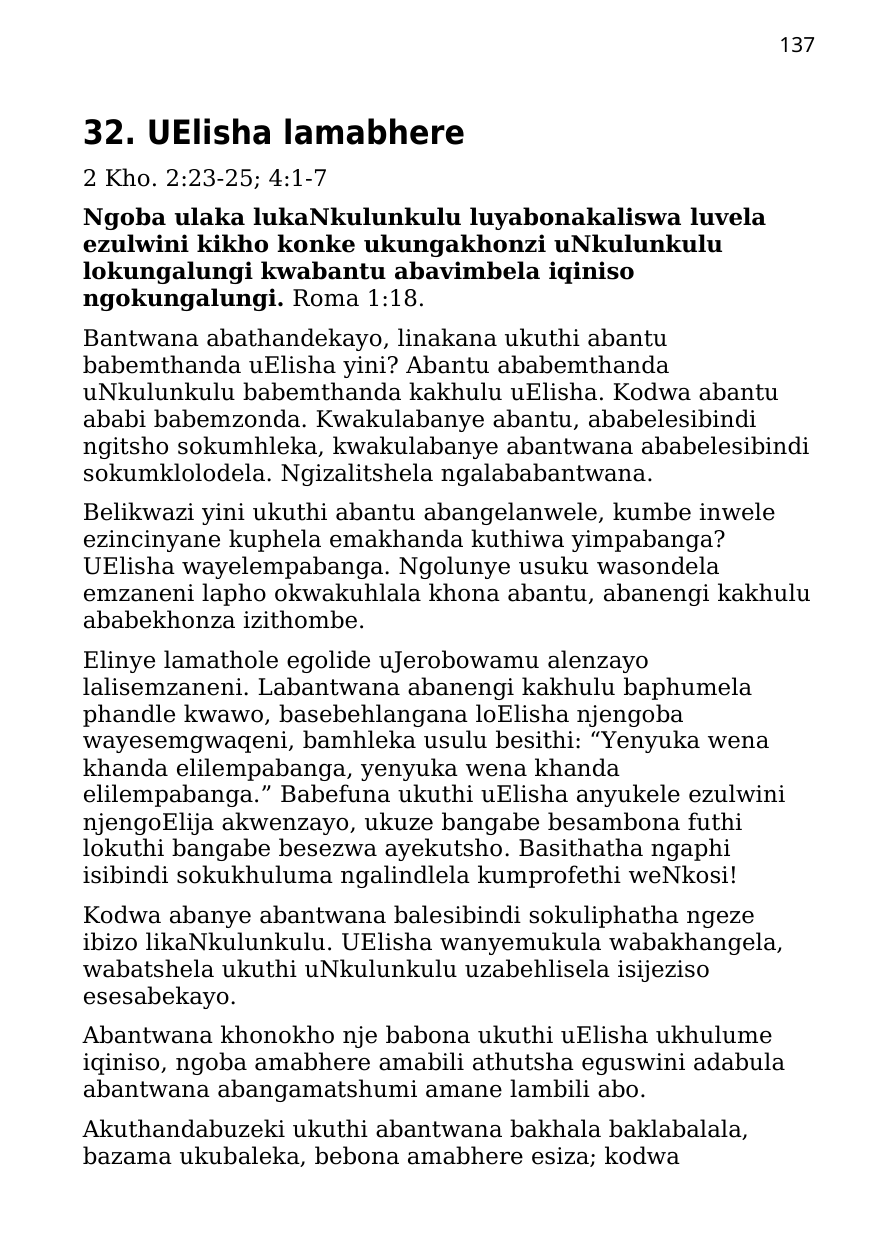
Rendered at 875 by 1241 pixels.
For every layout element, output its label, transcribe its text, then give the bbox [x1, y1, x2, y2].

text Belikwazi yini ukuthi abantu abangelanwele, kumbe inwele ezincinyane kuphela emakhanda kuthiwa yimpabanga? UElisha wayelempabanga. Ngolunye usuku wasondela emzaneni lapho okwakuhlala khona abantu, abanengi kakhulu ababekhonza izithombe. [83, 499, 815, 634]
text Elinye lamathole egolide uJerobowamu alenzayo lalisemzaneni. Labantwana abanengi kakhulu baphumela phandle kwawo, basebehlangana loElisha njengoba wayesemgwaqeni, bamhleka usulu besithi: “Yenyuka wena khanda elilempabanga, yenyuka wena khanda elilempabanga.” Babefuna ukuthi uElisha anyukele ezulwini njengoElija akwenzayo, ukuze bangabe besambona futhi lokuthi bangabe besezwa ayekutsho. Basithatha ngaphi isibindi sokukhuluma ngalindlela kumprofethi weNkosi! [83, 647, 815, 889]
text Abantwana khonokho nje babona ukuthi uElisha ukhulume iqiniso, ngoba amabhere amabili athutsha eguswini adabula abantwana abangamatshumi amane lambili abo. [83, 1022, 815, 1103]
text 2 Kho. 2:23-25; 4:1-7 [83, 165, 815, 192]
text Bantwana abathandekayo, linakana ukuthi abantu babemthanda uElisha yini? Abantu ababemthanda uNkulunkulu babemthanda kakhulu uElisha. Kodwa abantu ababi babemzonda. Kwakulabanye abantu, ababelesibindi ngitsho sokumhleka, kwakulabanye abantwana ababelesibindi sokumklolodela. Ngizalitshela ngalababantwana. [83, 325, 815, 487]
text Kodwa abanye abantwana balesibindi sokuliphatha ngeze ibizo likaNkulunkulu. UElisha wanyemukula wabakhangela, wabatshela ukuthi uNkulunkulu uzabehlisela isijeziso esesabekayo. [83, 902, 815, 1010]
subtitle 32. UElisha lamabhere [83, 113, 815, 152]
text Ngoba ulaka lukaNkulunkulu luyabonakaliswa luvela ezulwini kikho konke ukungakhonzi uNkulunkulu lokungalungi kwabantu abavimbela iqiniso ngokungalungi. Roma 1:18. [83, 204, 815, 312]
text Akuthandabuzeki ukuthi abantwana bakhala baklabalala, bazama ukubaleka, bebona amabhere esiza; kodwa [83, 1116, 815, 1170]
